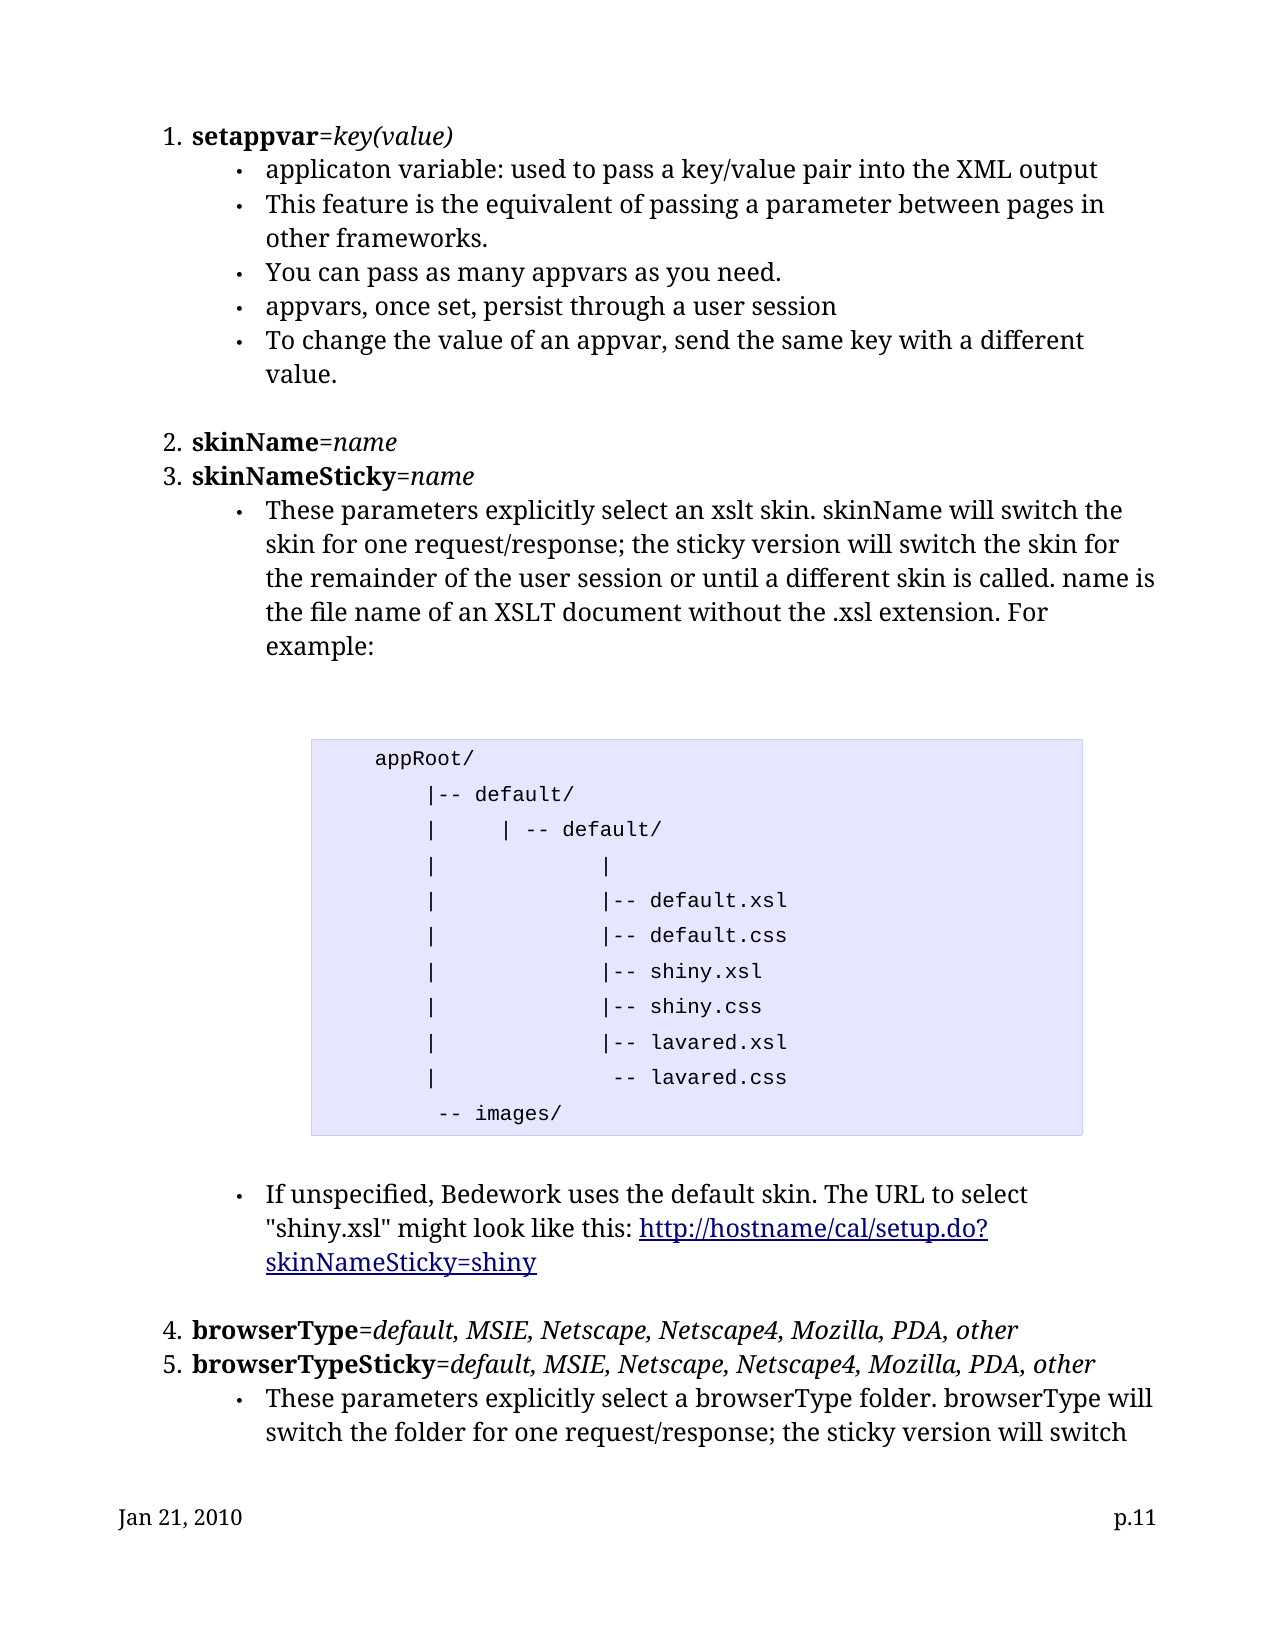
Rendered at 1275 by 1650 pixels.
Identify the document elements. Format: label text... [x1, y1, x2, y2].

list These parameters explicitly select an xslt skin. skinName will switch the skin for one request/response; the sticky version will switch the skin for the remainder of the user session or until a different skin is called. name is the file name of an XSLT document without the .xsl extension. For example: [236, 493, 1157, 663]
list You can pass as many appvars as you need. [236, 254, 1157, 288]
list setappvar=key(value) [162, 118, 1157, 152]
list skinName=name [162, 425, 1157, 459]
list This feature is the equivalent of passing a parameter between pages in other frameworks. [236, 186, 1157, 254]
list | -- lavared.css [312, 1058, 1082, 1091]
list |-- default/ [312, 775, 1082, 807]
list | |-- default.xsl [312, 881, 1082, 914]
list skinNameSticky=name [162, 459, 1157, 493]
list appvars, once set, persist through a user session [236, 288, 1157, 322]
list browserType=default, MSIE, Netscape, Netscape4, Mozilla, PDA, other [162, 1313, 1157, 1347]
list If unspecified, Bedework uses the default skin. The URL to select "shiny.xsl" might look like this: http://hostname/cal/setup.do?skinNameSticky=shiny [236, 1176, 1157, 1313]
list applicaton variable: used to pass a key/value pair into the XML output [236, 152, 1157, 186]
list To change the value of an appvar, send the same key with a different value. [236, 322, 1157, 425]
list | |-- default.css [312, 916, 1082, 949]
list browserTypeSticky=default, MSIE, Netscape, Netscape4, Mozilla, PDA, other [162, 1347, 1157, 1381]
list | |-- shiny.xsl [312, 952, 1082, 984]
list | | -- default/ [312, 810, 1082, 843]
list These parameters explicitly select a browserType folder. browserType will switch the folder for one request/response; the sticky version will switch [236, 1381, 1157, 1449]
list | | [312, 846, 1082, 878]
list -- images/ [312, 1093, 1082, 1135]
list appRoot/ [312, 740, 1082, 772]
list | |-- lavared.xsl [312, 1023, 1082, 1055]
list | |-- shiny.css [312, 987, 1082, 1020]
